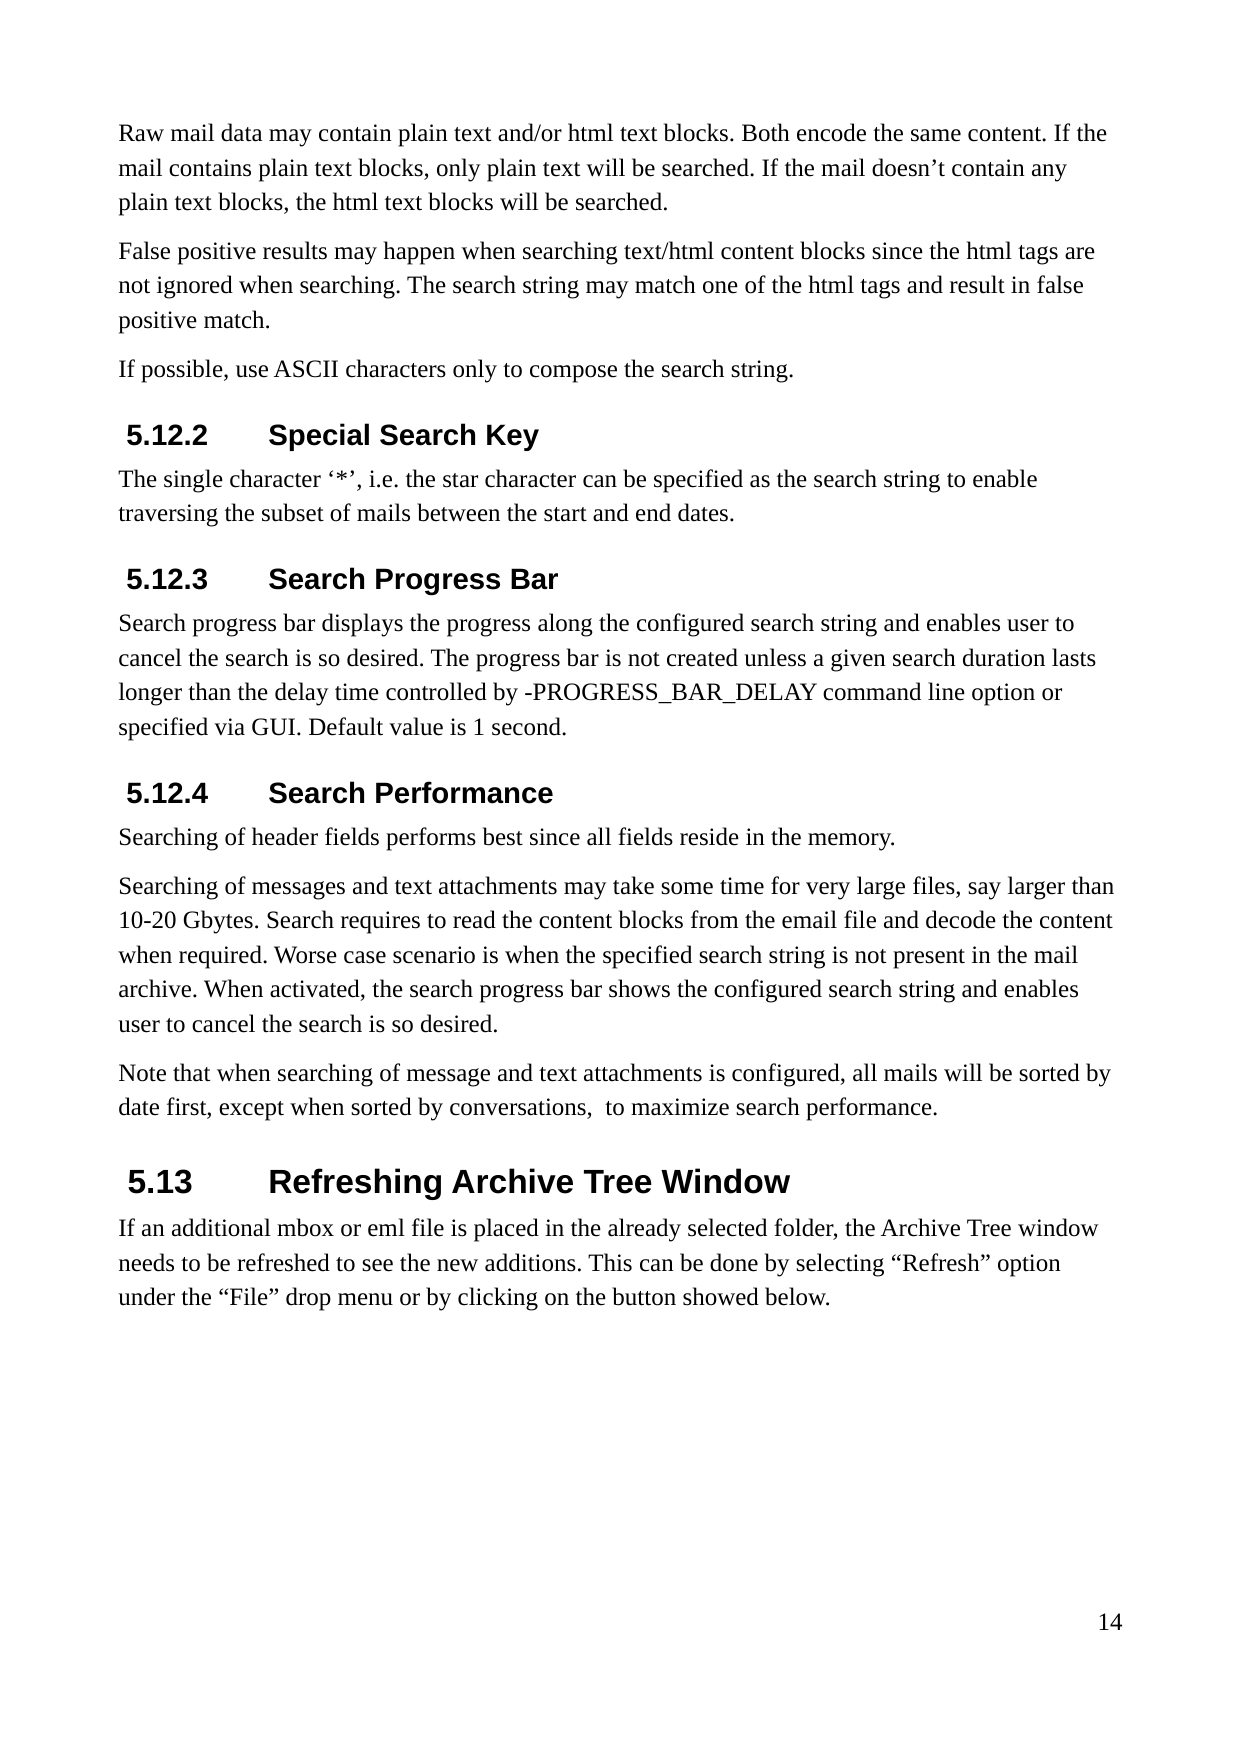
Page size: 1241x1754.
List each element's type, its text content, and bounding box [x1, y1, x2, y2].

text The single character ‘*’, i.e. the star character can be specified as the search string to enable traversing the subset of mails between the start and end dates. [118, 464, 1122, 527]
text Search progress bar displays the progress along the configured search string and enables user to cancel the search is so desired. The progress bar is not created unless a given search duration lasts longer than the delay time controlled by -PROGRESS_BAR_DELAY command line option or specified via GUI. Default value is 1 second. [118, 608, 1122, 741]
text Note that when searching of message and text attachments is configured, all mails will be sorted by date first, except when sorted by conversations, to maximize search performance. [118, 1058, 1122, 1121]
subtitle Refreshing Archive Tree Window [118, 1162, 1122, 1201]
subtitle Search Performance [118, 776, 1122, 809]
text Raw mail data may contain plain text and/or html text blocks. Both encode the same content. If the mail contains plain text blocks, only plain text will be searched. If the mail doesn’t contain any plain text blocks, the html text blocks will be searched. [118, 118, 1122, 216]
text If possible, use ASCII characters only to compose the search string. [118, 354, 1122, 383]
text Searching of header fields performs best since all fields reside in the memory. [118, 822, 1122, 851]
text Searching of messages and text attachments may take some time for very large files, say larger than 10-20 Gbytes. Search requires to read the content blocks from the email file and decode the content when required. Worse case scenario is when the specified search string is not present in the mail archive. When activated, the search progress bar shows the configured search string and enables user to cancel the search is so desired. [118, 871, 1122, 1037]
text If an additional mbox or eml file is placed in the already selected folder, the Archive Tree window needs to be refreshed to see the new additions. This can be done by selecting “Refresh” option under the “File” drop menu or by clicking on the button showed below. [118, 1213, 1122, 1311]
subtitle Search Progress Bar [118, 562, 1122, 596]
text False positive results may happen when searching text/html content blocks since the html tags are not ignored when searching. The search string may match one of the html tags and result in false positive match. [118, 236, 1122, 334]
subtitle Special Search Key [118, 418, 1122, 452]
